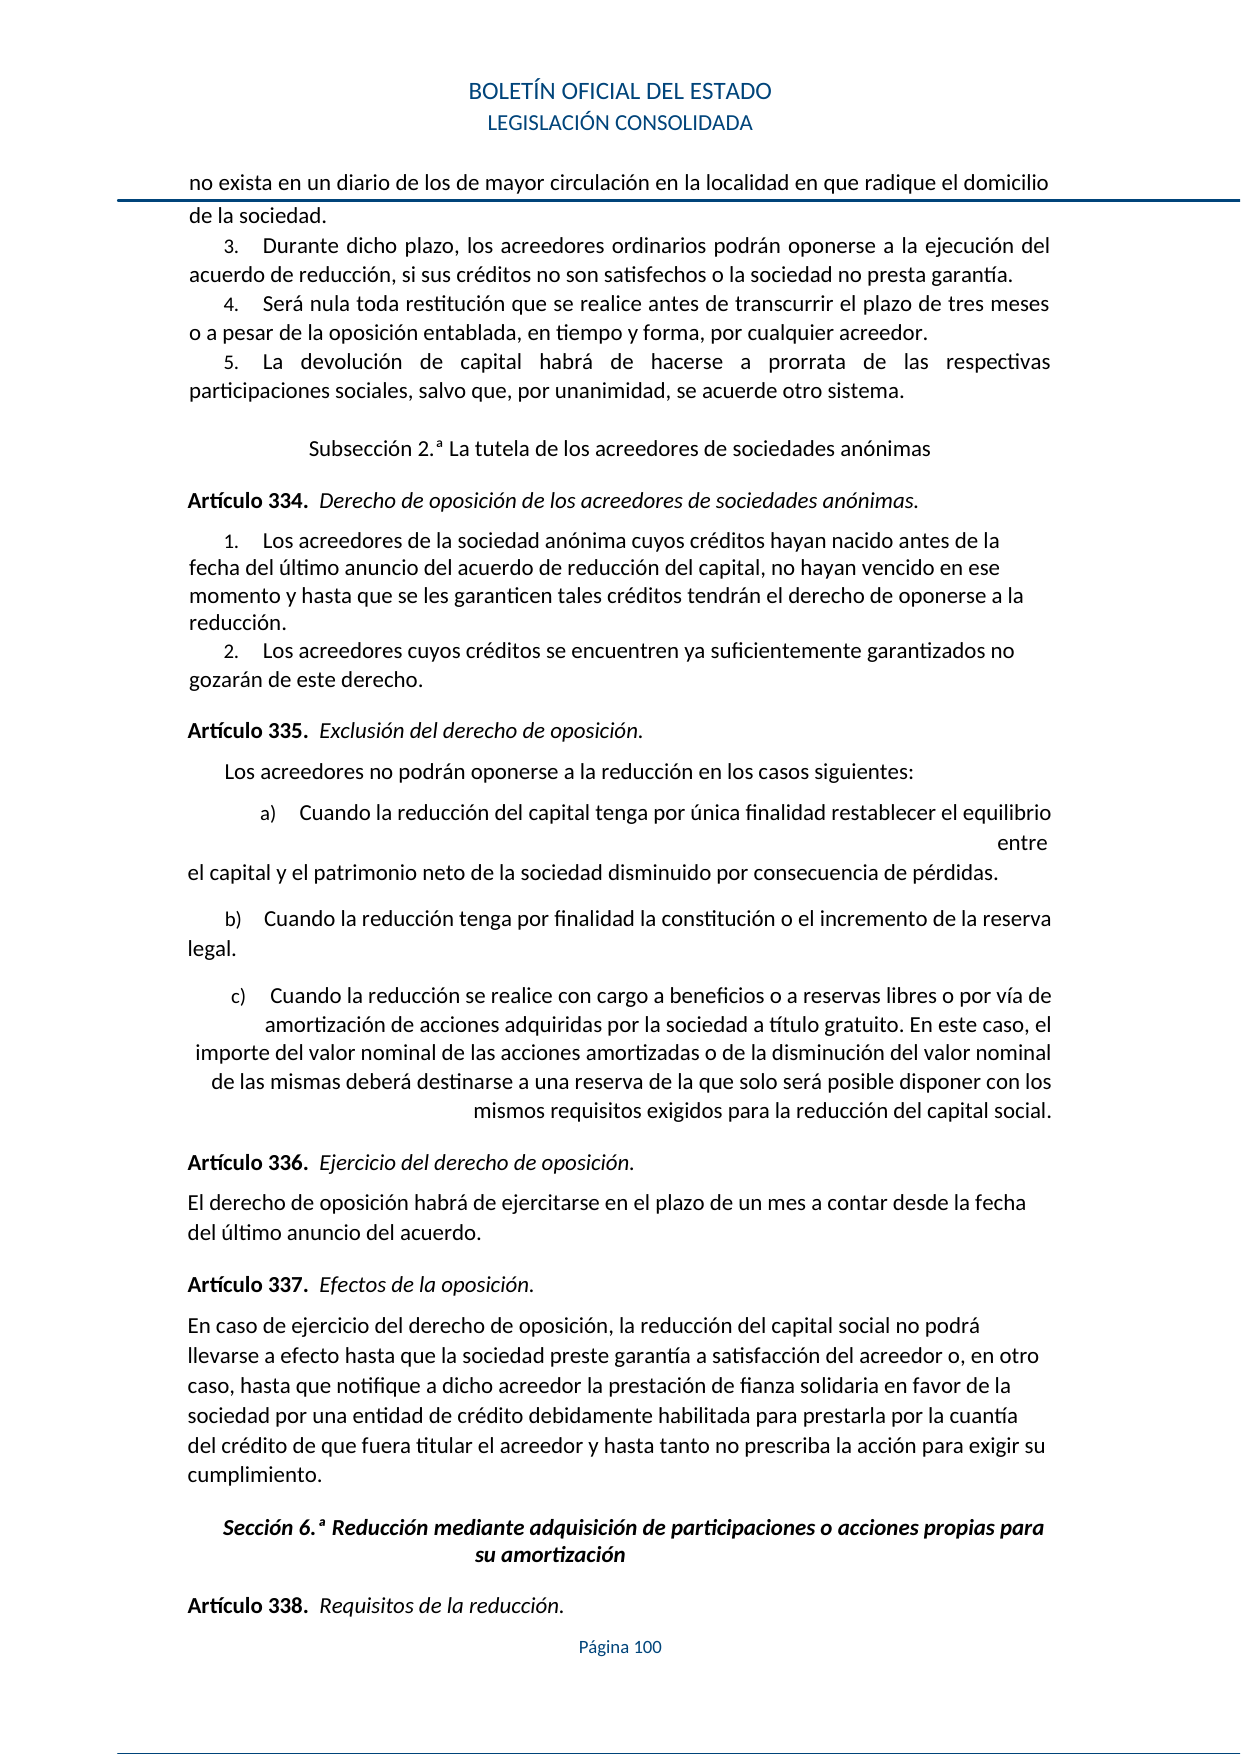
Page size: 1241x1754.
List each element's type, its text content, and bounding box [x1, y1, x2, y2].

list Los acreedores de la sociedad anónima cuyos créditos hayan nacido antes de la fecha del último anuncio del acuerdo de reducción del capital, no hayan vencido en ese momento y hasta que se les garanticen tales créditos tendrán el derecho de oponerse a la reducción. [189, 526, 1052, 636]
list Cuando la reducción del capital tenga por única finalidad restablecer el equilibrio entre [189, 798, 1053, 856]
text Artículo 336. Ejercicio del derecho de oposición. [187, 1148, 1051, 1176]
text Artículo 334. Derecho de oposición de los acreedores de sociedades anónimas. [187, 486, 1051, 514]
list Los acreedores cuyos créditos se encuentren ya suficientemente garantizados no gozarán de este derecho. [189, 636, 1052, 693]
text Subsección 2.ª La tutela de los acreedores de sociedades anónimas [212, 434, 1028, 462]
text Artículo 338. Requisitos de la reducción. [187, 1592, 1051, 1620]
list no exista en un diario de los de mayor circulación en la localidad en que radique el domicilio [189, 168, 1051, 199]
text Artículo 335. Exclusión del derecho de oposición. [187, 717, 1051, 744]
text Artículo 337. Efectos de la oposición. [187, 1271, 1051, 1299]
text El derecho de oposición habrá de ejercitarse en el plazo de un mes a contar desde la fecha del último anuncio del acuerdo. [187, 1188, 1051, 1246]
list La devolución de capital habrá de hacerse a prorrata de las respectivas participaciones sociales, salvo que, por unanimidad, se acuerde otro sistema. [189, 347, 1051, 404]
text legal. [187, 934, 1051, 962]
list Durante dicho plazo, los acreedores ordinarios podrán oponerse a la ejecución del acuerdo de reducción, si sus créditos no son satisfechos o la sociedad no presta garantía. [189, 231, 1051, 288]
text el capital y el patrimonio neto de la sociedad disminuido por consecuencia de pérdidas. [187, 858, 1051, 886]
text Sección 6.ª Reducción mediante adquisición de participaciones o acciones propias para su amortización [223, 1513, 1051, 1568]
text Los acreedores no podrán oponerse a la reducción en los casos siguientes: [224, 757, 1051, 785]
list Cuando la reducción tenga por finalidad la constitución o el incremento de la reserva [189, 904, 1053, 932]
list de la sociedad. [189, 202, 1051, 230]
list Será nula toda restitución que se realice antes de transcurrir el plazo de tres meses o a pesar de la oposición entablada, en tiempo y forma, por cualquier acreedor. [189, 289, 1051, 346]
list Cuando la reducción se realice con cargo a beneficios o a reservas libres o por vía de amortización de acciones adquiridas por la sociedad a título gratuito. En este caso, el importe del valor nominal de las acciones amortizadas o de la disminución del valor nominal de las mismas deberá destinarse a una reserva de la que solo será posible disponer con los mismos requisitos exigidos para la reducción del capital social. [189, 981, 1053, 1124]
text En caso de ejercicio del derecho de oposición, la reducción del capital social no podrá llevarse a efecto hasta que la sociedad preste garantía a satisfacción del acreedor o, en otro caso, hasta que notifique a dicho acreedor la prestación de fianza solidaria en favor de la sociedad por una entidad de crédito debidamente habilitada para prestarla por la cuantía del crédito de que fuera titular el acreedor y hasta tanto no prescriba la acción para exigir su cumplimiento. [187, 1311, 1051, 1489]
